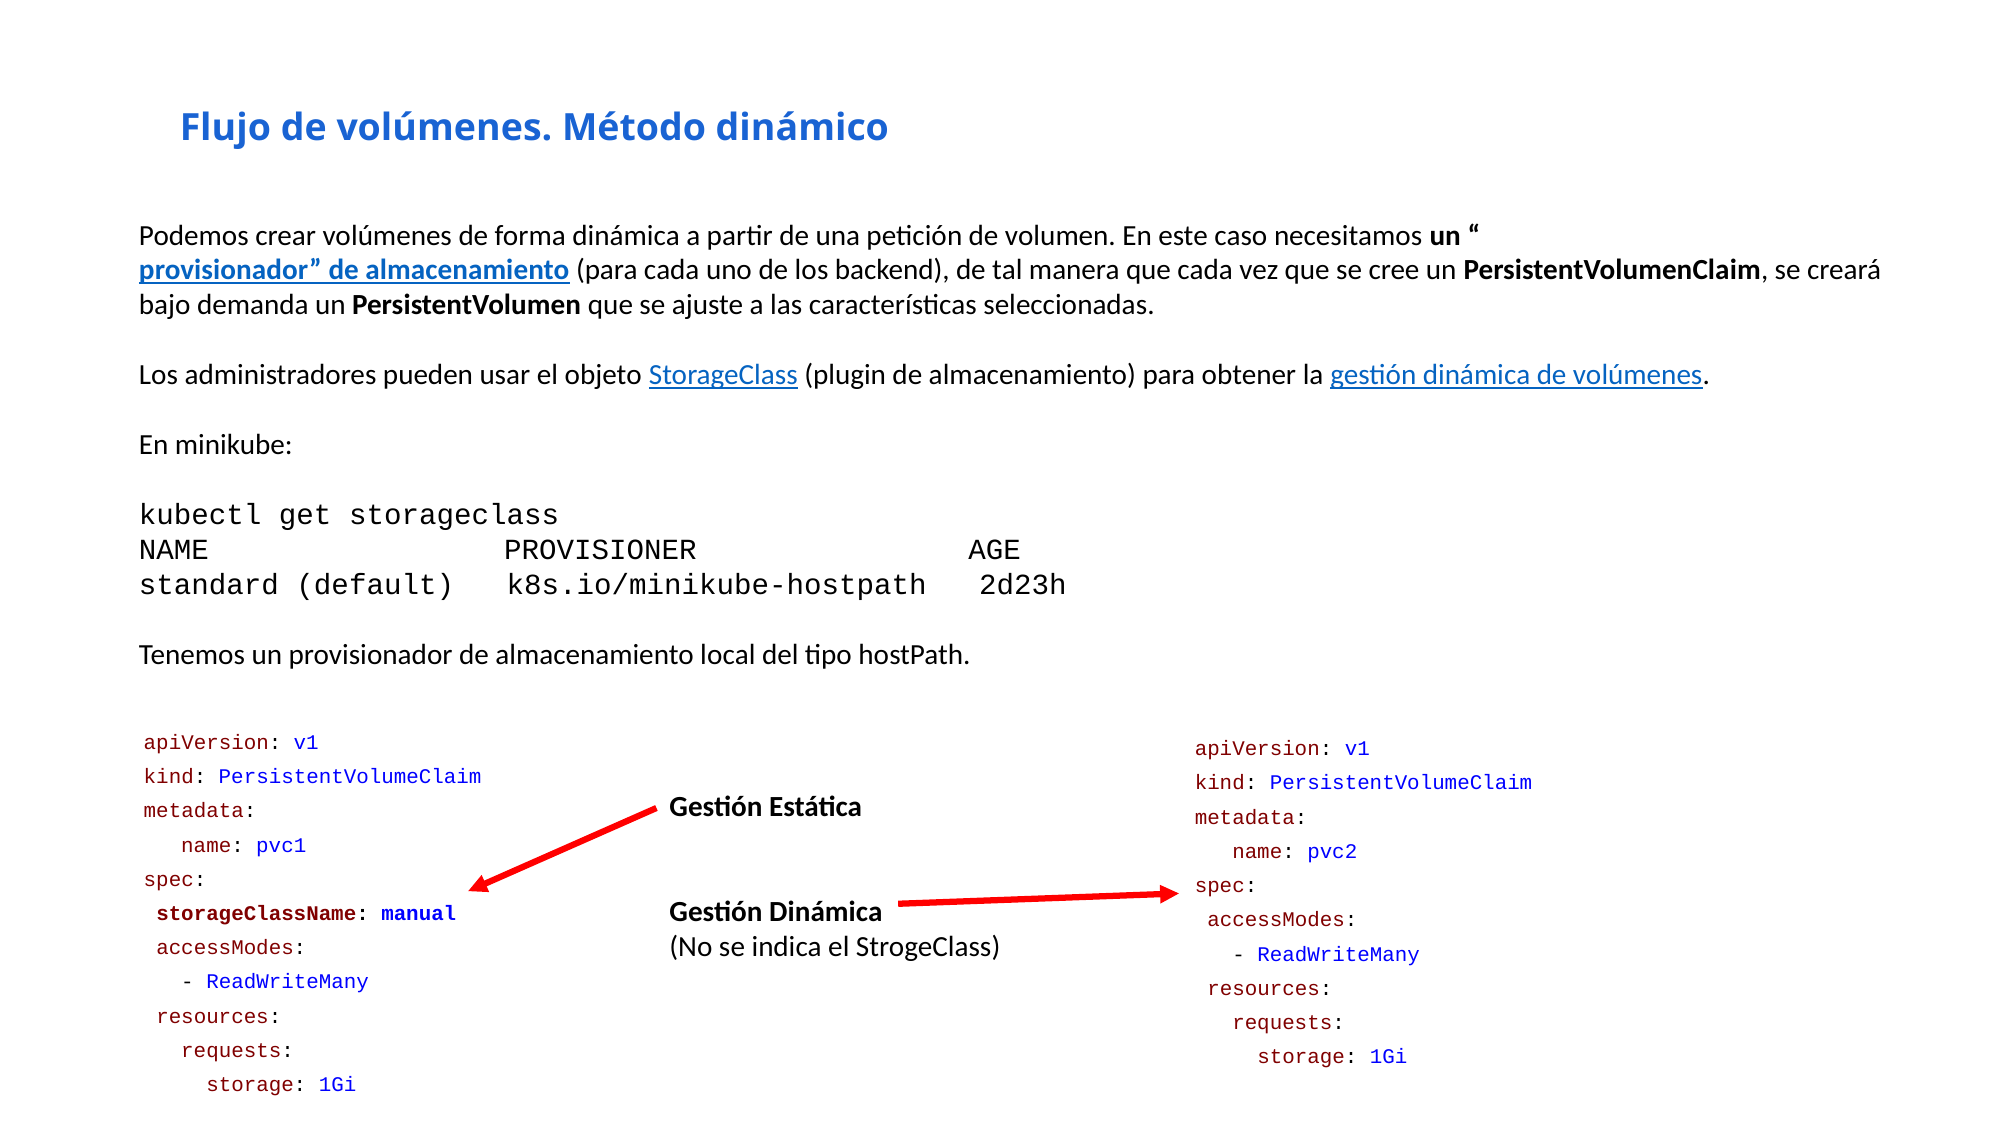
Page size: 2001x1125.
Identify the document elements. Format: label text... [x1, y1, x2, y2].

text_box apiVersion: v1 kind: PersistentVolumeClaim metadata: name: pvc1 spec: storageClassName: manual accessModes: - ReadWriteMany resources: requests: storage: 1Gi [128, 704, 1085, 1070]
text_box apiVersion: v1 kind: PersistentVolumeClaim metadata: name: pvc2 spec: accessModes: - ReadWriteMany resources: requests: storage: 1Gi [1179, 710, 1590, 1076]
text_box Podemos crear volúmenes de forma dinámica a partir de una petición de volumen. En este caso necesitamos un “provisionador” de almacenamiento (para cada uno de los backend), de tal manera que cada vez que se cree un PersistentVolumenClaim, se creará bajo demanda un PersistentVolumen que se ajuste a las características seleccionadas. Los administradores pueden usar el objeto StorageClass (plugin de almacenamiento) para obtener la gestión dinámica de volúmenes. En minikube: kubectl get storageclass NAME PROVISIONER AGE standard (default) k8s.io/minikube-hostpath 2d23h Tenemos un provisionador de almacenamiento local del tipo hostPath. [123, 200, 1905, 675]
text_box Flujo de volúmenes. Método dinámico [179, 100, 891, 152]
text_box Gestión Estática Gestión Dinámica (No se indica el StrogeClass) [654, 771, 1038, 950]
